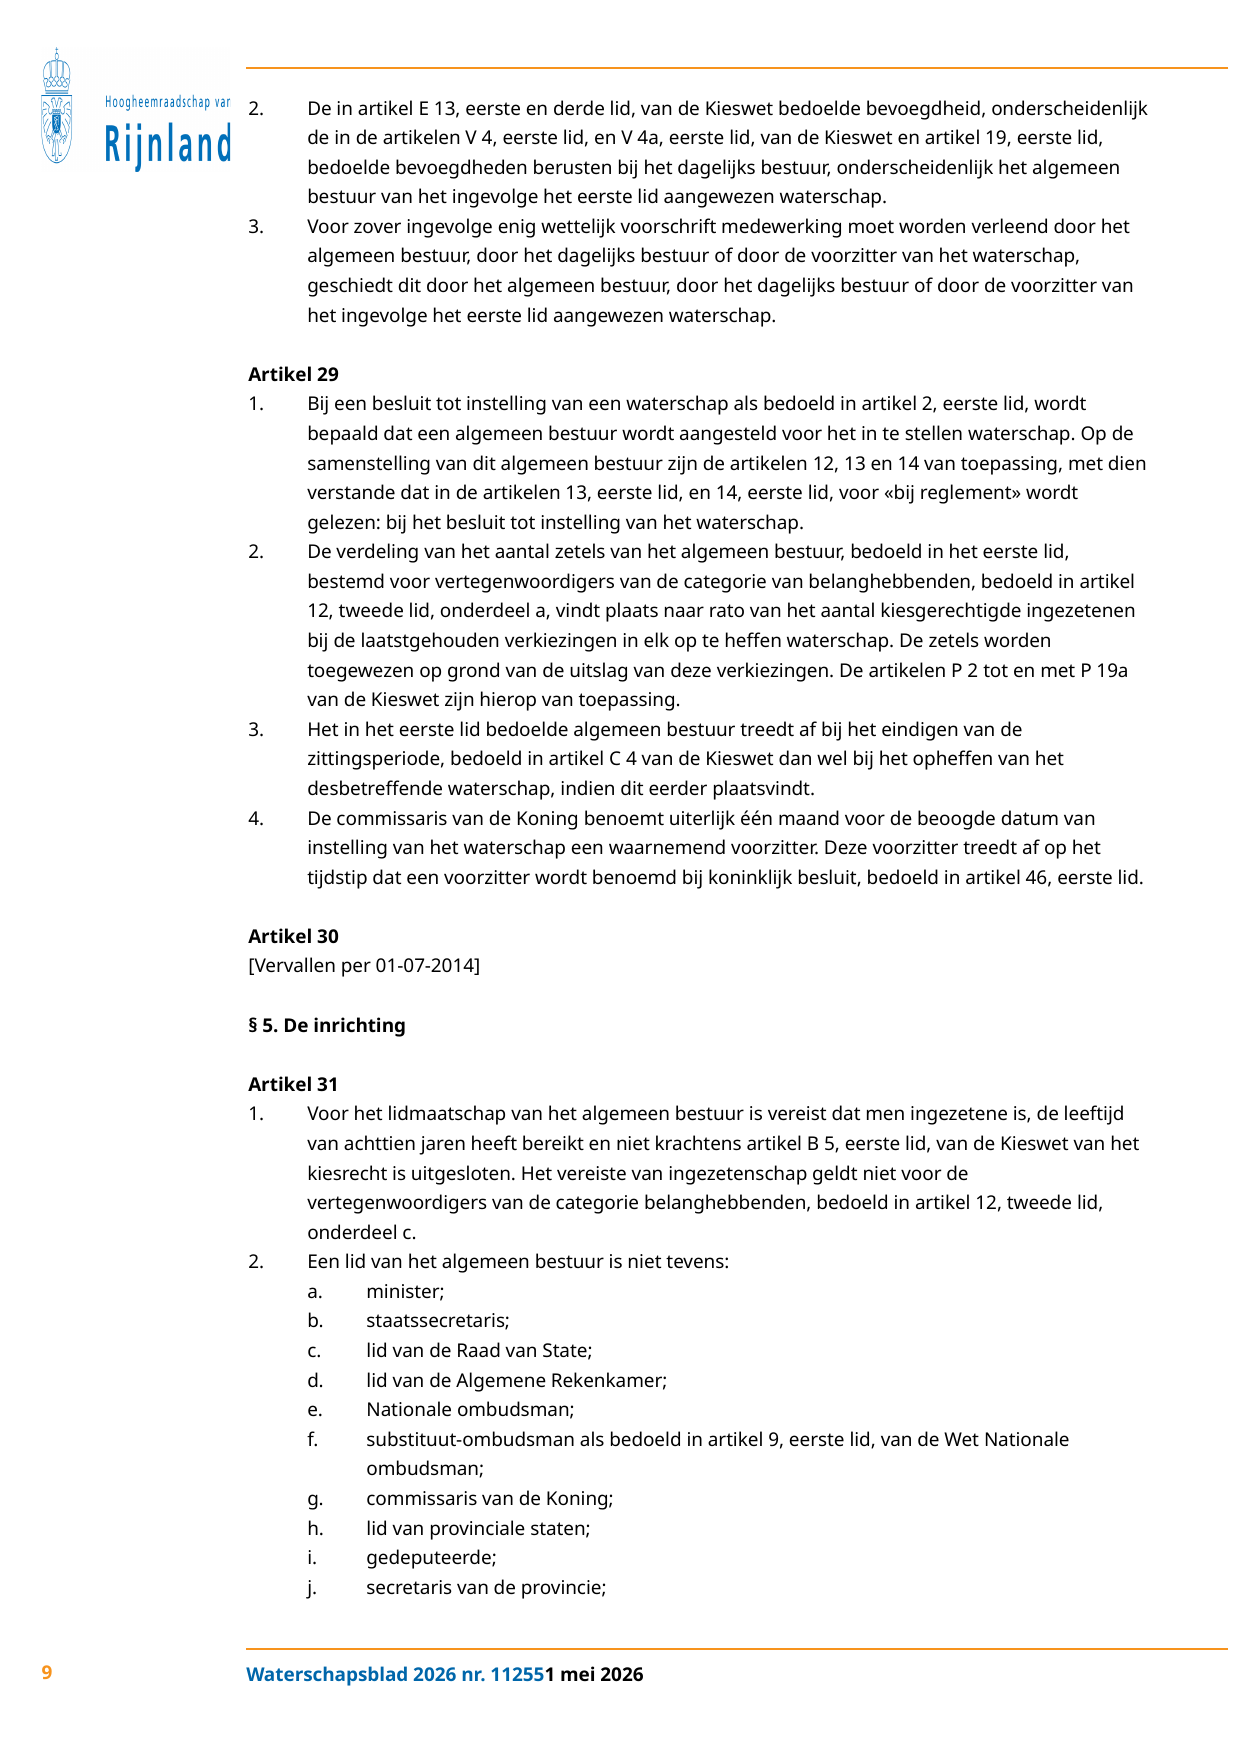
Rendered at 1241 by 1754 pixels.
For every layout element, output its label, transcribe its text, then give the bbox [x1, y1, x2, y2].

text Artikel 31 [248, 1071, 1152, 1097]
list commissaris van de Koning; [307, 1485, 1152, 1511]
list lid van de Raad van State; [307, 1337, 1152, 1363]
list Voor zover ingevolge enig wettelijk voorschrift medewerking moet worden verleend door het algemeen bestuur, door het dagelijks bestuur of door de voorzitter van het waterschap, geschiedt dit door het algemeen bestuur, door het dagelijks bestuur of door de voorzitter van het ingevolge het eerste lid aangewezen waterschap. [248, 213, 1152, 328]
text § 5. De inrichting [248, 1012, 1152, 1038]
list lid van de Algemene Rekenkamer; [307, 1367, 1152, 1393]
list Nationale ombudsman; [307, 1396, 1152, 1422]
list substituut-ombudsman als bedoeld in artikel 9, eerste lid, van de Wet Nationale ombudsman; [307, 1426, 1152, 1481]
list gedeputeerde; [307, 1544, 1152, 1570]
list minister; [307, 1278, 1152, 1304]
list lid van provinciale staten; [307, 1515, 1152, 1541]
list De in artikel E 13, eerste en derde lid, van de Kieswet bedoelde bevoegdheid, onderscheidenlijk de in de artikelen V 4, eerste lid, en V 4a, eerste lid, van de Kieswet en artikel 19, eerste lid, bedoelde bevoegdheden berusten bij het dagelijks bestuur, onderscheidenlijk het algemeen bestuur van het ingevolge het eerste lid aangewezen waterschap. [248, 95, 1152, 209]
list Voor het lidmaatschap van het algemeen bestuur is vereist dat men ingezetene is, de leeftijd van achttien jaren heeft bereikt en niet krachtens artikel B 5, eerste lid, van de Kieswet van het kiesrecht is uitgesloten. Het vereiste van ingezetenschap geldt niet voor de vertegenwoordigers van de categorie belanghebbenden, bedoeld in artikel 12, tweede lid, onderdeel c. [248, 1101, 1152, 1245]
list staatssecretaris; [307, 1308, 1152, 1333]
list De verdeling van het aantal zetels van het algemeen bestuur, bedoeld in het eerste lid, bestemd voor vertegenwoordigers van de categorie van belanghebbenden, bedoeld in artikel 12, tweede lid, onderdeel a, vindt plaats naar rato van het aantal kiesgerechtigde ingezetenen bij de laatstgehouden verkiezingen in elk op te heffen waterschap. De zetels worden toegewezen op grond van de uitslag van deze verkiezingen. De artikelen P 2 tot en met P 19a van de Kieswet zijn hierop van toepassing. [248, 538, 1152, 712]
list secretaris van de provincie; [307, 1574, 1152, 1600]
picture [41, 47, 231, 172]
list De commissaris van de Koning benoemt uiterlijk één maand voor de beoogde datum van instelling van het waterschap een waarnemend voorzitter. Deze voorzitter treedt af op het tijdstip dat een voorzitter wordt benoemd bij koninklijk besluit, bedoeld in artikel 46, eerste lid. [248, 805, 1152, 890]
list Bij een besluit tot instelling van een waterschap als bedoeld in artikel 2, eerste lid, wordt bepaald dat een algemeen bestuur wordt aangesteld voor het in te stellen waterschap. Op de samenstelling van dit algemeen bestuur zijn de artikelen 12, 13 en 14 van toepassing, met dien verstande dat in de artikelen 13, eerste lid, en 14, eerste lid, voor «bij reglement» wordt gelezen: bij het besluit tot instelling van het waterschap. [248, 391, 1152, 535]
list Een lid van het algemeen bestuur is niet tevens: [248, 1248, 1152, 1274]
list Het in het eerste lid bedoelde algemeen bestuur treedt af bij het eindigen van de zittingsperiode, bedoeld in artikel C 4 van de Kieswet dan wel bij het opheffen van het desbetreffende waterschap, indien dit eerder plaatsvindt. [248, 716, 1152, 801]
text Artikel 29 [248, 361, 1152, 387]
text Artikel 30 [248, 923, 1152, 949]
text [Vervallen per 01-07-2014] [248, 953, 1152, 978]
